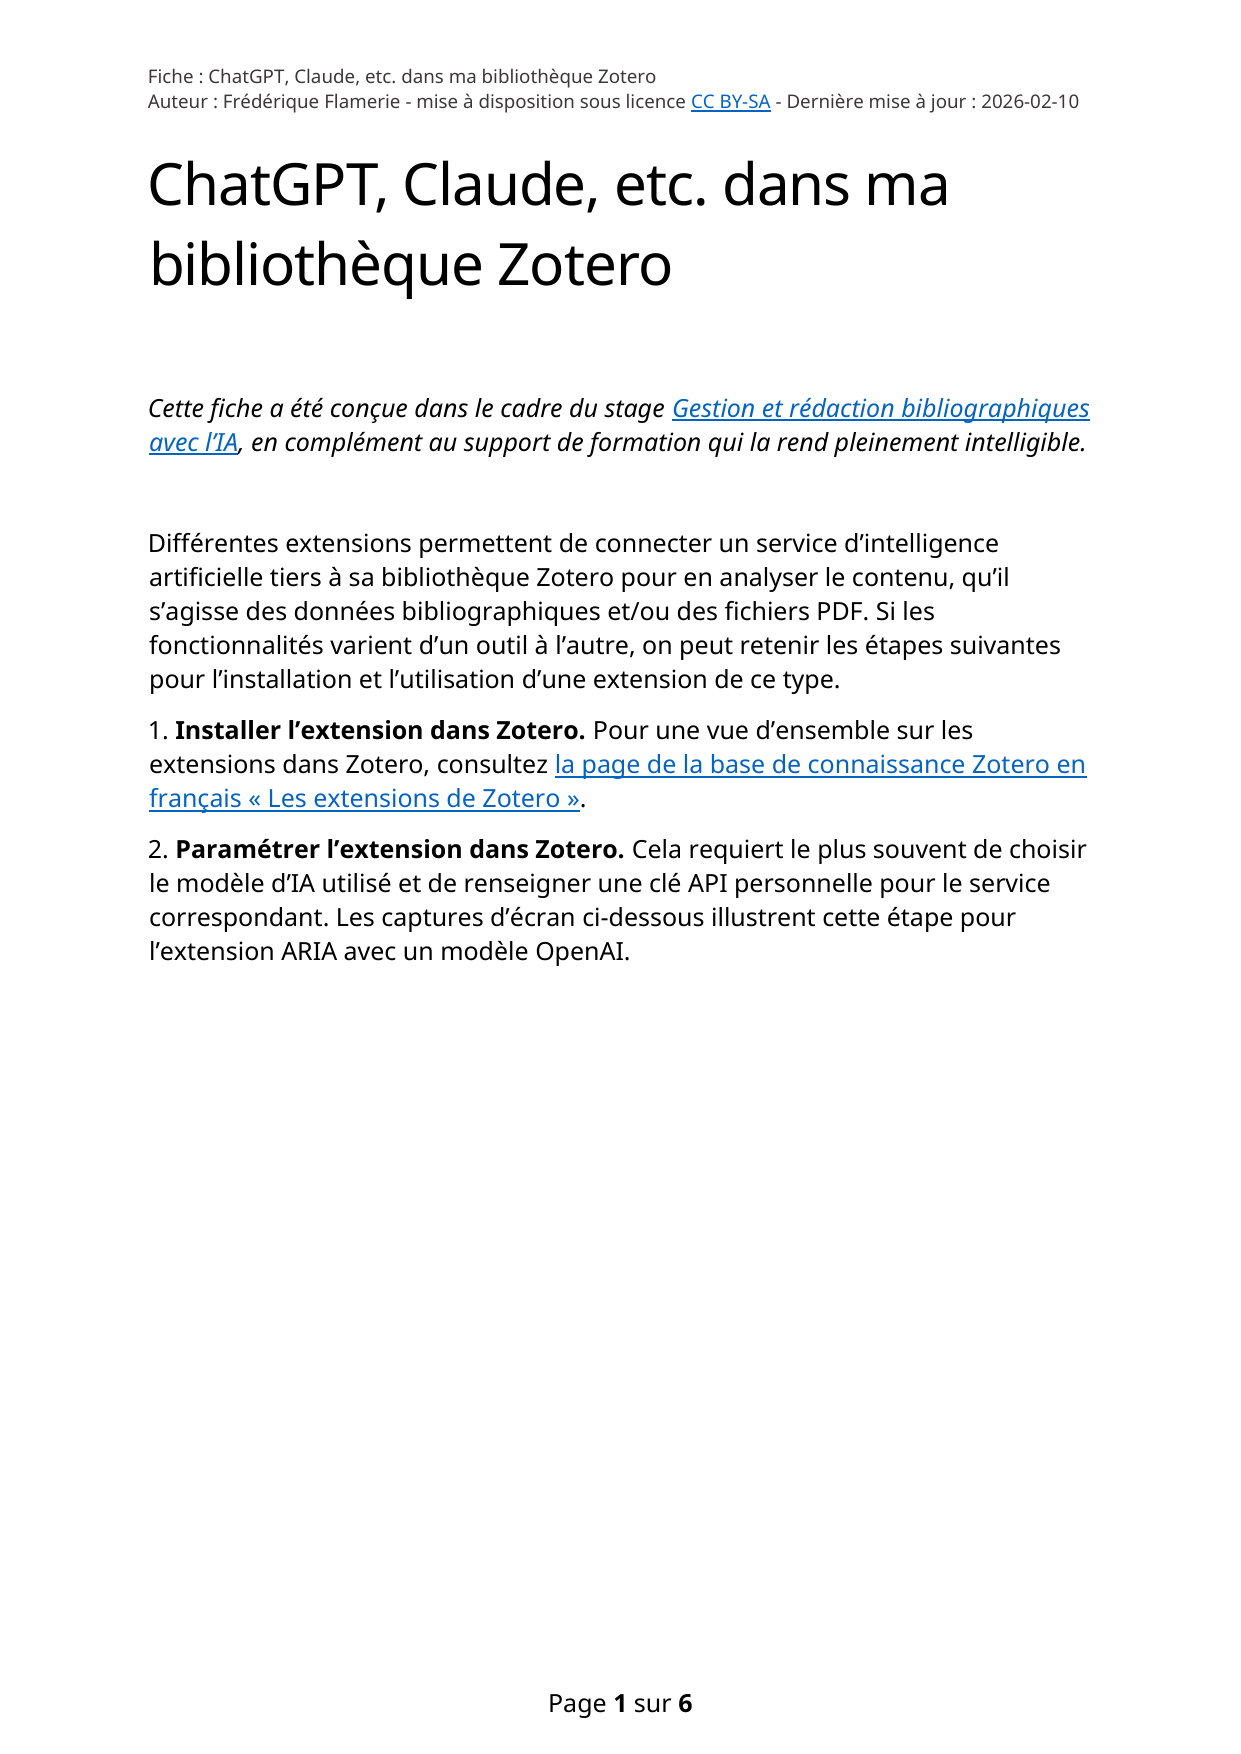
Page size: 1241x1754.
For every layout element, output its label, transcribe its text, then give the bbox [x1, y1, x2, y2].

text Cette fiche a été conçue dans le cadre du stage Gestion et rédaction bibliographiques avec l’IA, en complément au support de formation qui la rend pleinement intelligible. [148, 390, 1092, 458]
text 1. Installer l’extension dans Zotero. Pour une vue d’ensemble sur les extensions dans Zotero, consultez la page de la base de connaissance Zotero en français « Les extensions de Zotero ». [148, 713, 1092, 815]
title ChatGPT, Claude, etc. dans ma bibliothèque Zotero [148, 143, 1092, 302]
text 2. Paramétrer l’extension dans Zotero. Cela requiert le plus souvent de choisir le modèle d’IA utilisé et de renseigner une clé API personnelle pour le service correspondant. Les captures d’écran ci-dessous illustrent cette étape pour l’extension ARIA avec un modèle OpenAI. [148, 832, 1092, 968]
text Différentes extensions permettent de connecter un service d’intelligence artificielle tiers à sa bibliothèque Zotero pour en analyser le contenu, qu’il s’agisse des données bibliographiques et/ou des fichiers PDF. Si les fonctionnalités varient d’un outil à l’autre, on peut retenir les étapes suivantes pour l’installation et l’utilisation d’une extension de ce type. [148, 526, 1092, 696]
